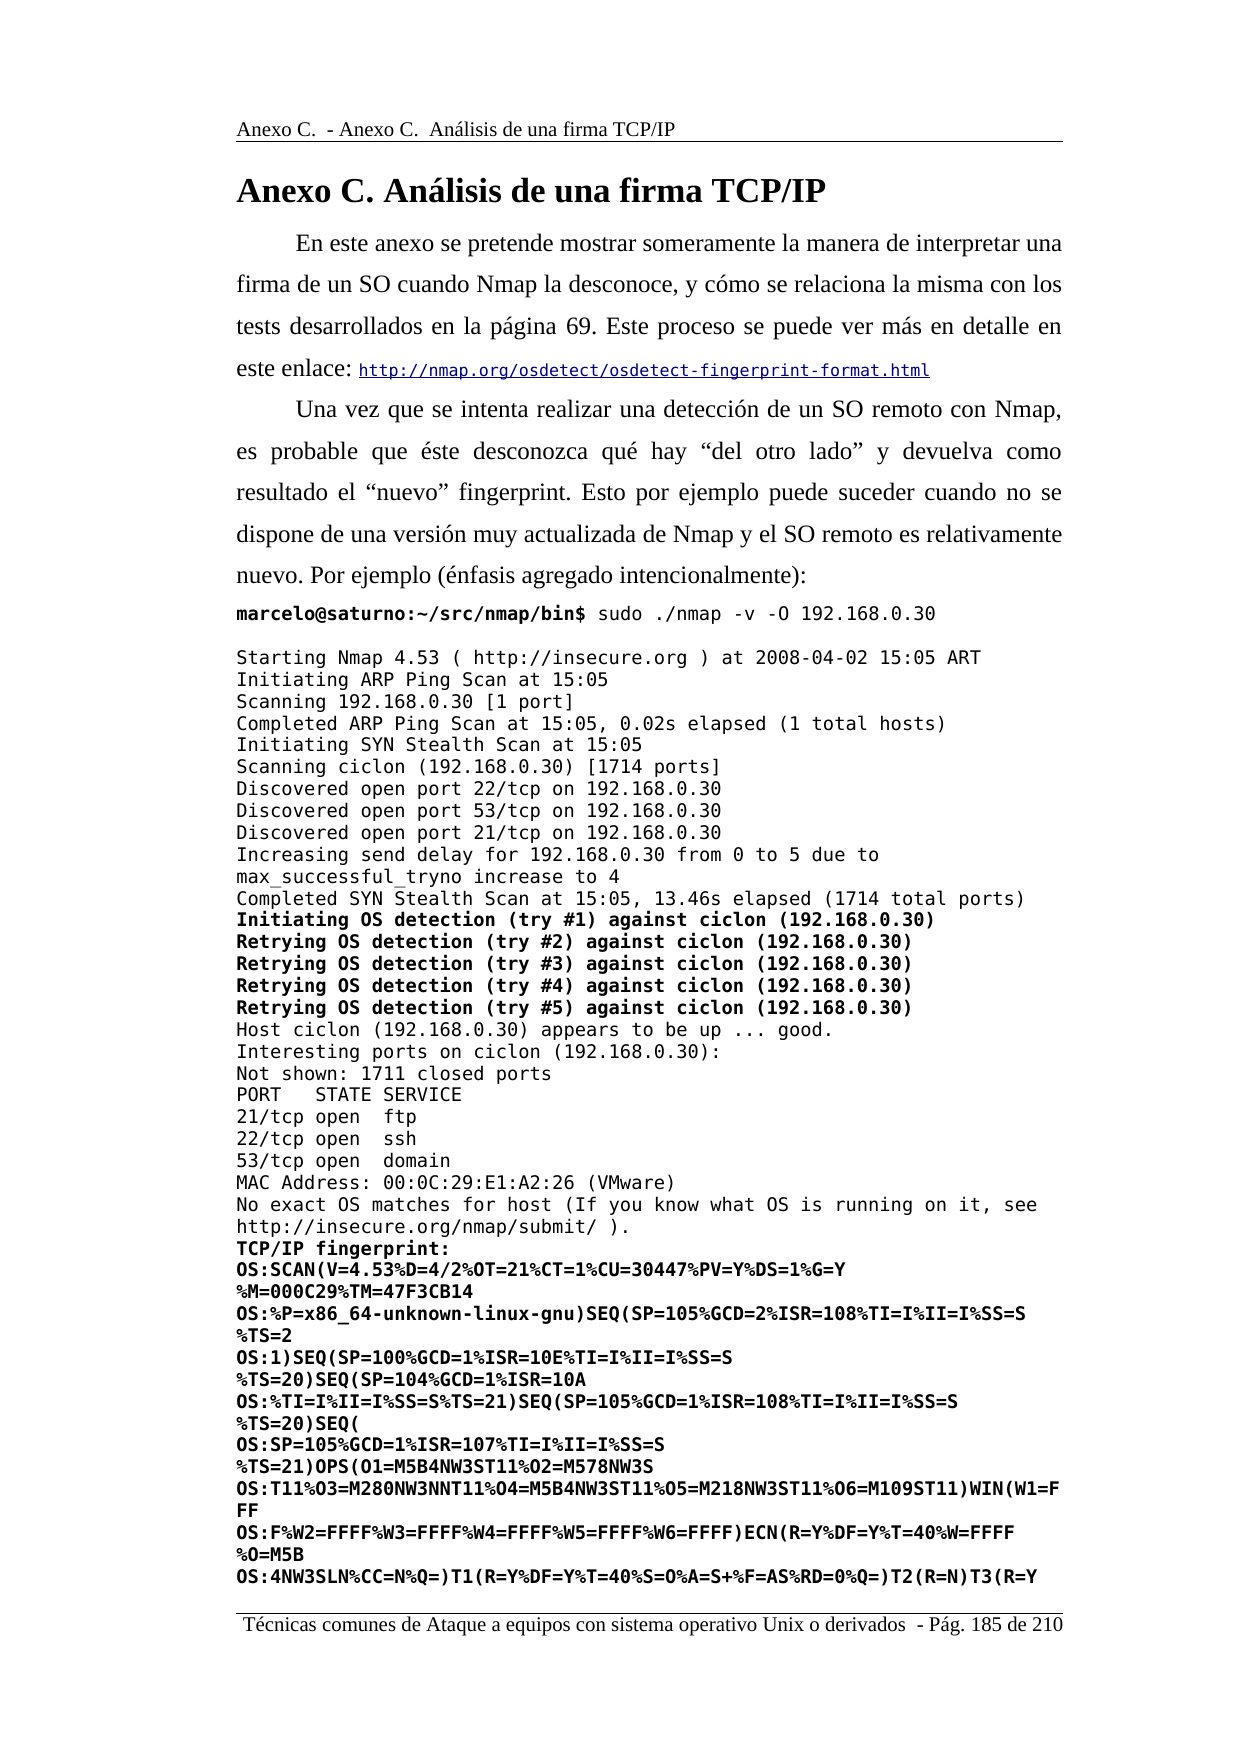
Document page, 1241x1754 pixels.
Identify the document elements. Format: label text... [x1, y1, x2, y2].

text OS:4NW3SLN%CC=N%Q=)T1(R=Y%DF=Y%T=40%S=O%A=S+%F=AS%RD=0%Q=)T2(R=N)T3(R=Y [236, 1566, 1063, 1587]
text Not shown: 1711 closed ports [236, 1062, 1063, 1084]
text 22/tcp open ssh [236, 1128, 1063, 1150]
text Discovered open port 53/tcp on 192.168.0.30 [236, 800, 1063, 822]
text Interesting ports on ciclon (192.168.0.30): [236, 1041, 1063, 1062]
text Discovered open port 21/tcp on 192.168.0.30 [236, 822, 1063, 844]
subtitle Análisis de una firma TCP/IP [236, 171, 1063, 210]
text Scanning ciclon (192.168.0.30) [1714 ports] [236, 756, 1063, 778]
text Discovered open port 22/tcp on 192.168.0.30 [236, 778, 1063, 800]
text Initiating OS detection (try #1) against ciclon (192.168.0.30) [236, 909, 1063, 931]
text 21/tcp open ftp [236, 1106, 1063, 1128]
text PORT STATE SERVICE [236, 1084, 1063, 1106]
text OS:%P=x86_64-unknown-linux-gnu)SEQ(SP=105%GCD=2%ISR=108%TI=I%II=I%SS=S%TS=2 [236, 1303, 1063, 1347]
text Completed SYN Stealth Scan at 15:05, 13.46s elapsed (1714 total ports) [236, 887, 1063, 909]
text marcelo@saturno:~/src/nmap/bin$ sudo ./nmap -v -O 192.168.0.30 [236, 603, 1063, 625]
text MAC Address: 00:0C:29:E1:A2:26 (VMware) [236, 1172, 1063, 1194]
text En este anexo se pretende mostrar someramente la manera de interpretar una firma de un SO cuando Nmap la desconoce, y cómo se relaciona la misma con los tests desarrollados en la página 69. Este proceso se puede ver más en detalle en este enlace: http://nmap.org/osdetect/osdetect-fingerprint-format.html [236, 229, 1063, 381]
text OS:SCAN(V=4.53%D=4/2%OT=21%CT=1%CU=30447%PV=Y%DS=1%G=Y%M=000C29%TM=47F3CB14 [236, 1259, 1063, 1303]
text No exact OS matches for host (If you know what OS is running on it, see http://insecure.org/nmap/submit/ ). [236, 1194, 1063, 1237]
text OS:SP=105%GCD=1%ISR=107%TI=I%II=I%SS=S%TS=21)OPS(O1=M5B4NW3ST11%O2=M578NW3S [236, 1434, 1063, 1478]
text TCP/IP fingerprint: [236, 1237, 1063, 1259]
text Retrying OS detection (try #3) against ciclon (192.168.0.30) [236, 953, 1063, 975]
text OS:%TI=I%II=I%SS=S%TS=21)SEQ(SP=105%GCD=1%ISR=108%TI=I%II=I%SS=S%TS=20)SEQ( [236, 1391, 1063, 1434]
text Increasing send delay for 192.168.0.30 from 0 to 5 due to max_successful_tryno increase to 4 [236, 844, 1063, 887]
text Starting Nmap 4.53 ( http://insecure.org ) at 2008-04-02 15:05 ART [236, 647, 1063, 669]
text Scanning 192.168.0.30 [1 port] [236, 691, 1063, 712]
text Retrying OS detection (try #4) against ciclon (192.168.0.30) [236, 975, 1063, 997]
text Retrying OS detection (try #2) against ciclon (192.168.0.30) [236, 931, 1063, 953]
text 53/tcp open domain [236, 1150, 1063, 1172]
text Completed ARP Ping Scan at 15:05, 0.02s elapsed (1 total hosts) [236, 712, 1063, 734]
text Initiating ARP Ping Scan at 15:05 [236, 669, 1063, 691]
text OS:F%W2=FFFF%W3=FFFF%W4=FFFF%W5=FFFF%W6=FFFF)ECN(R=Y%DF=Y%T=40%W=FFFF%O=M5B [236, 1522, 1063, 1566]
text OS:1)SEQ(SP=100%GCD=1%ISR=10E%TI=I%II=I%SS=S%TS=20)SEQ(SP=104%GCD=1%ISR=10A [236, 1347, 1063, 1391]
text Initiating SYN Stealth Scan at 15:05 [236, 734, 1063, 756]
text OS:T11%O3=M280NW3NNT11%O4=M5B4NW3ST11%O5=M218NW3ST11%O6=M109ST11)WIN(W1=FFF [236, 1478, 1063, 1522]
text Retrying OS detection (try #5) against ciclon (192.168.0.30) [236, 997, 1063, 1019]
text Host ciclon (192.168.0.30) appears to be up ... good. [236, 1019, 1063, 1041]
text Una vez que se intenta realizar una detección de un SO remoto con Nmap, es probable que éste desconozca qué hay “del otro lado” y devuelva como resultado el “nuevo” fingerprint. Esto por ejemplo puede suceder cuando no se dispone de una versión muy actualizada de Nmap y el SO remoto es relativamente nuevo. Por ejemplo (énfasis agregado intencionalmente): [236, 395, 1063, 589]
